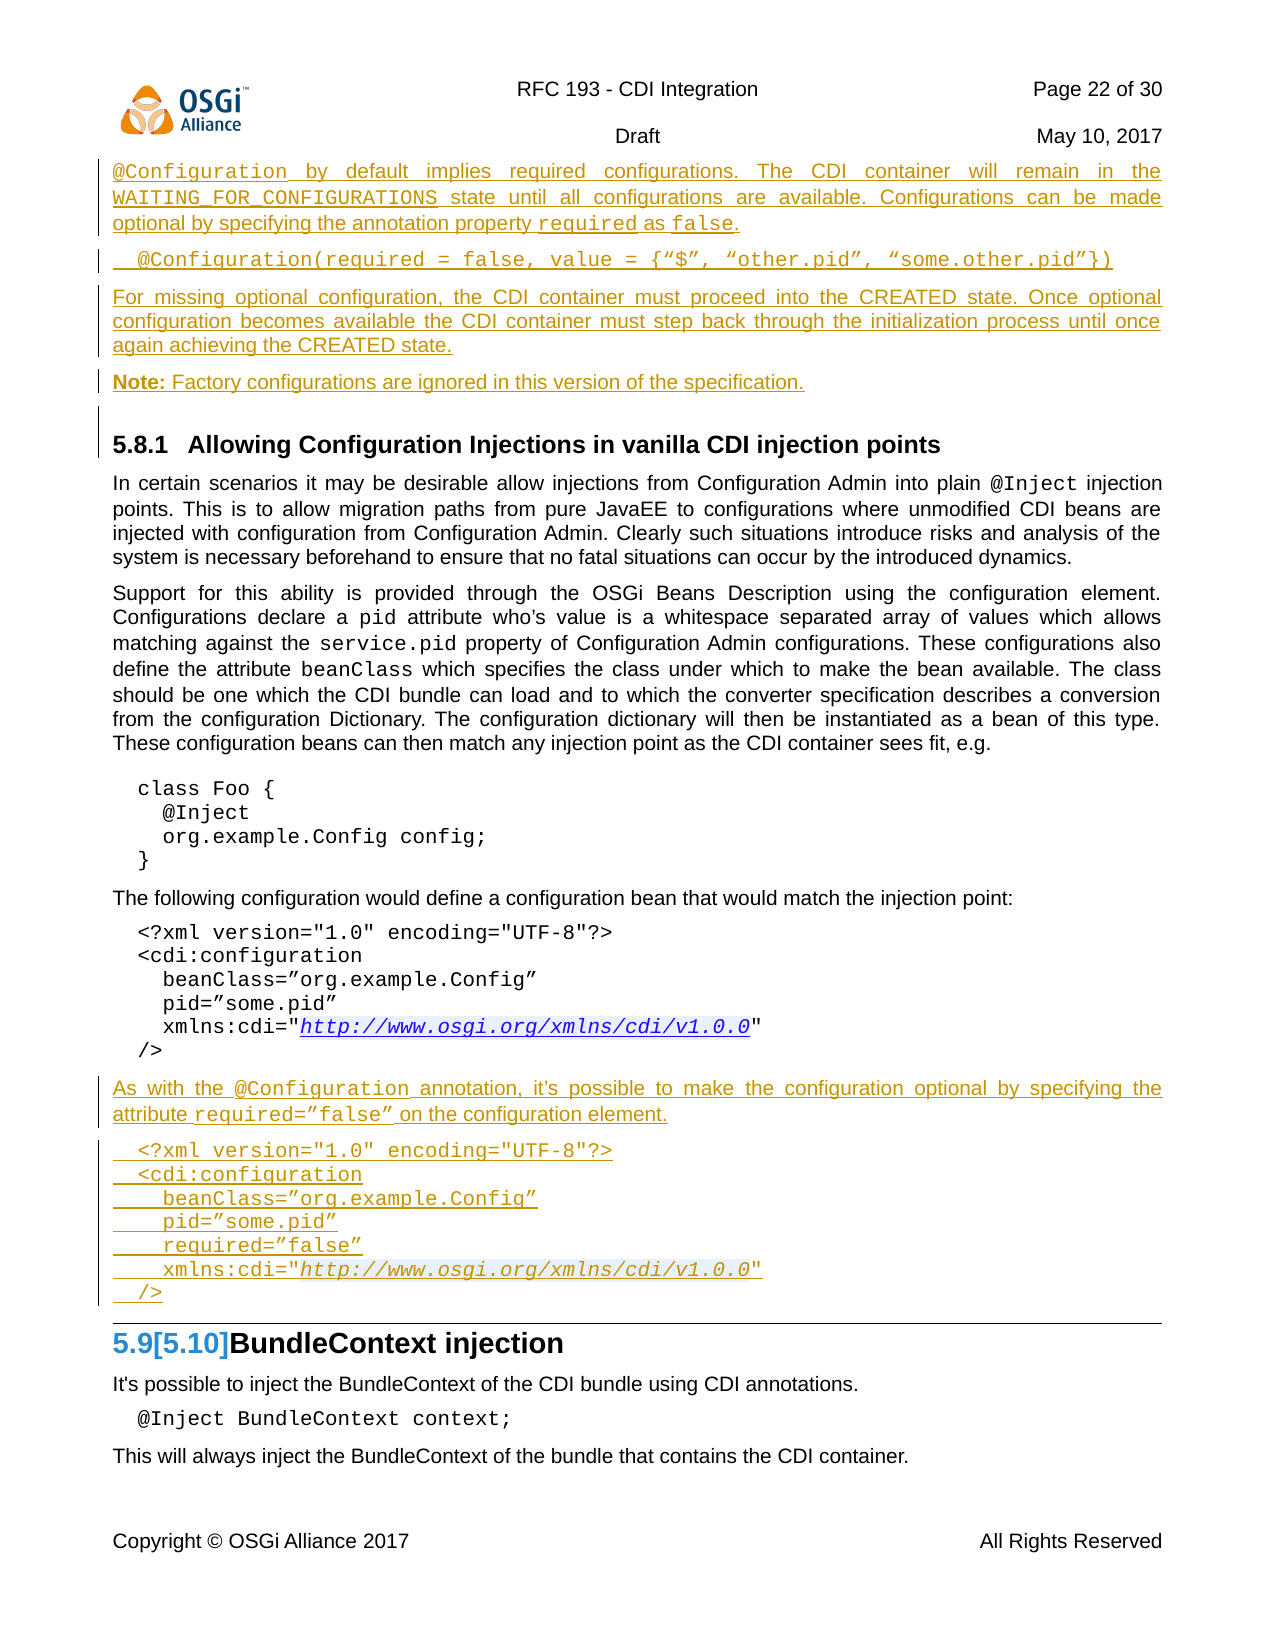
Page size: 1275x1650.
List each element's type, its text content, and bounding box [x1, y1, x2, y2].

subtitle BundleContext injection [112, 1324, 1162, 1359]
text beanClass=”org.example.Config” [112, 1188, 1162, 1211]
text WAITING_FOR_CONFIGURATIONS state until all configurations are available. Configurations can be made [112, 181, 1162, 206]
text It's possible to inject the BundleContext of the CDI bundle using CDI annotations. [112, 1372, 1162, 1396]
text <?xml version="1.0" encoding="UTF-8"?> <cdi:configuration [112, 1140, 1162, 1188]
text configuration becomes available the CDI container must step back through the initialization process until once again achieving the CREATED state. [112, 307, 1162, 357]
text @Configuration(required = false, value = {“$”, “other.pid”, “some.other.pid”}) [112, 249, 1162, 273]
text @Configuration by default implies required configurations. The CDI container will remain in the [112, 159, 1162, 181]
subtitle Allowing Configuration Injections in vanilla CDI injection points [112, 429, 1162, 458]
picture [113, 78, 257, 142]
text @Inject BundleContext context; [112, 1408, 1162, 1432]
text pid=”some.pid” [112, 993, 1162, 1016]
text xmlns:cdi="http://www.osgi.org/xmlns/cdi/v1.0.0" [112, 1259, 1162, 1282]
text } [112, 849, 1162, 873]
text org.example.Config config; [112, 826, 1162, 849]
text required=”false” [112, 1235, 1162, 1259]
text For missing optional configuration, the CDI container must proceed into the CREATED state. Once optional [112, 285, 1162, 306]
text xmlns:cdi="http://www.osgi.org/xmlns/cdi/v1.0.0" [112, 1016, 1162, 1040]
text Note: Factory configurations are ignored in this version of the specification. [112, 369, 1162, 393]
text pid=”some.pid” [112, 1211, 1162, 1235]
text In certain scenarios it may be desirable allow injections from Configuration Admin into plain @Inject injection points. This is to allow migration paths from pure JavaEE to configurations where unmodified CDI beans are injected with configuration from Configuration Admin. Clearly such situations introduce risks and analysis of the system is necessary beforehand to ensure that no fatal situations can occur by the introduced dynamics. [112, 471, 1162, 568]
text Support for this ability is provided through the OSGi Beans Description using the configuration element. Configurations declare a pid attribute who’s value is a whitespace separated array of values which allows matching against the service.pid property of Configuration Admin configurations. These configurations also define the attribute beanClass which specifies the class under which to make the bean available. The class should be one which the CDI bundle can load and to which the converter specification describes a conversion from the configuration Dictionary. The configuration dictionary will then be instantiated as a bean of this type. These configuration beans can then match any injection point as the CDI container sees fit, e.g. [112, 581, 1162, 754]
text class Foo { [112, 778, 1162, 802]
text This will always inject the BundleContext of the bundle that contains the CDI container. [112, 1444, 1162, 1468]
text beanClass=”org.example.Config” [112, 969, 1162, 993]
text The following configuration would define a configuration bean that would match the injection point: [112, 885, 1162, 909]
text @Inject [112, 802, 1162, 826]
text /> [112, 1282, 1162, 1306]
text /> [112, 1040, 1162, 1064]
text optional by specifying the annotation property required as false. [112, 207, 1162, 236]
text As with the @Configuration annotation, it’s possible to make the configuration optional by specifying the attribute required=”false” on the configuration element. [112, 1076, 1162, 1128]
text <?xml version="1.0" encoding="UTF-8"?> <cdi:configuration [112, 922, 1162, 969]
